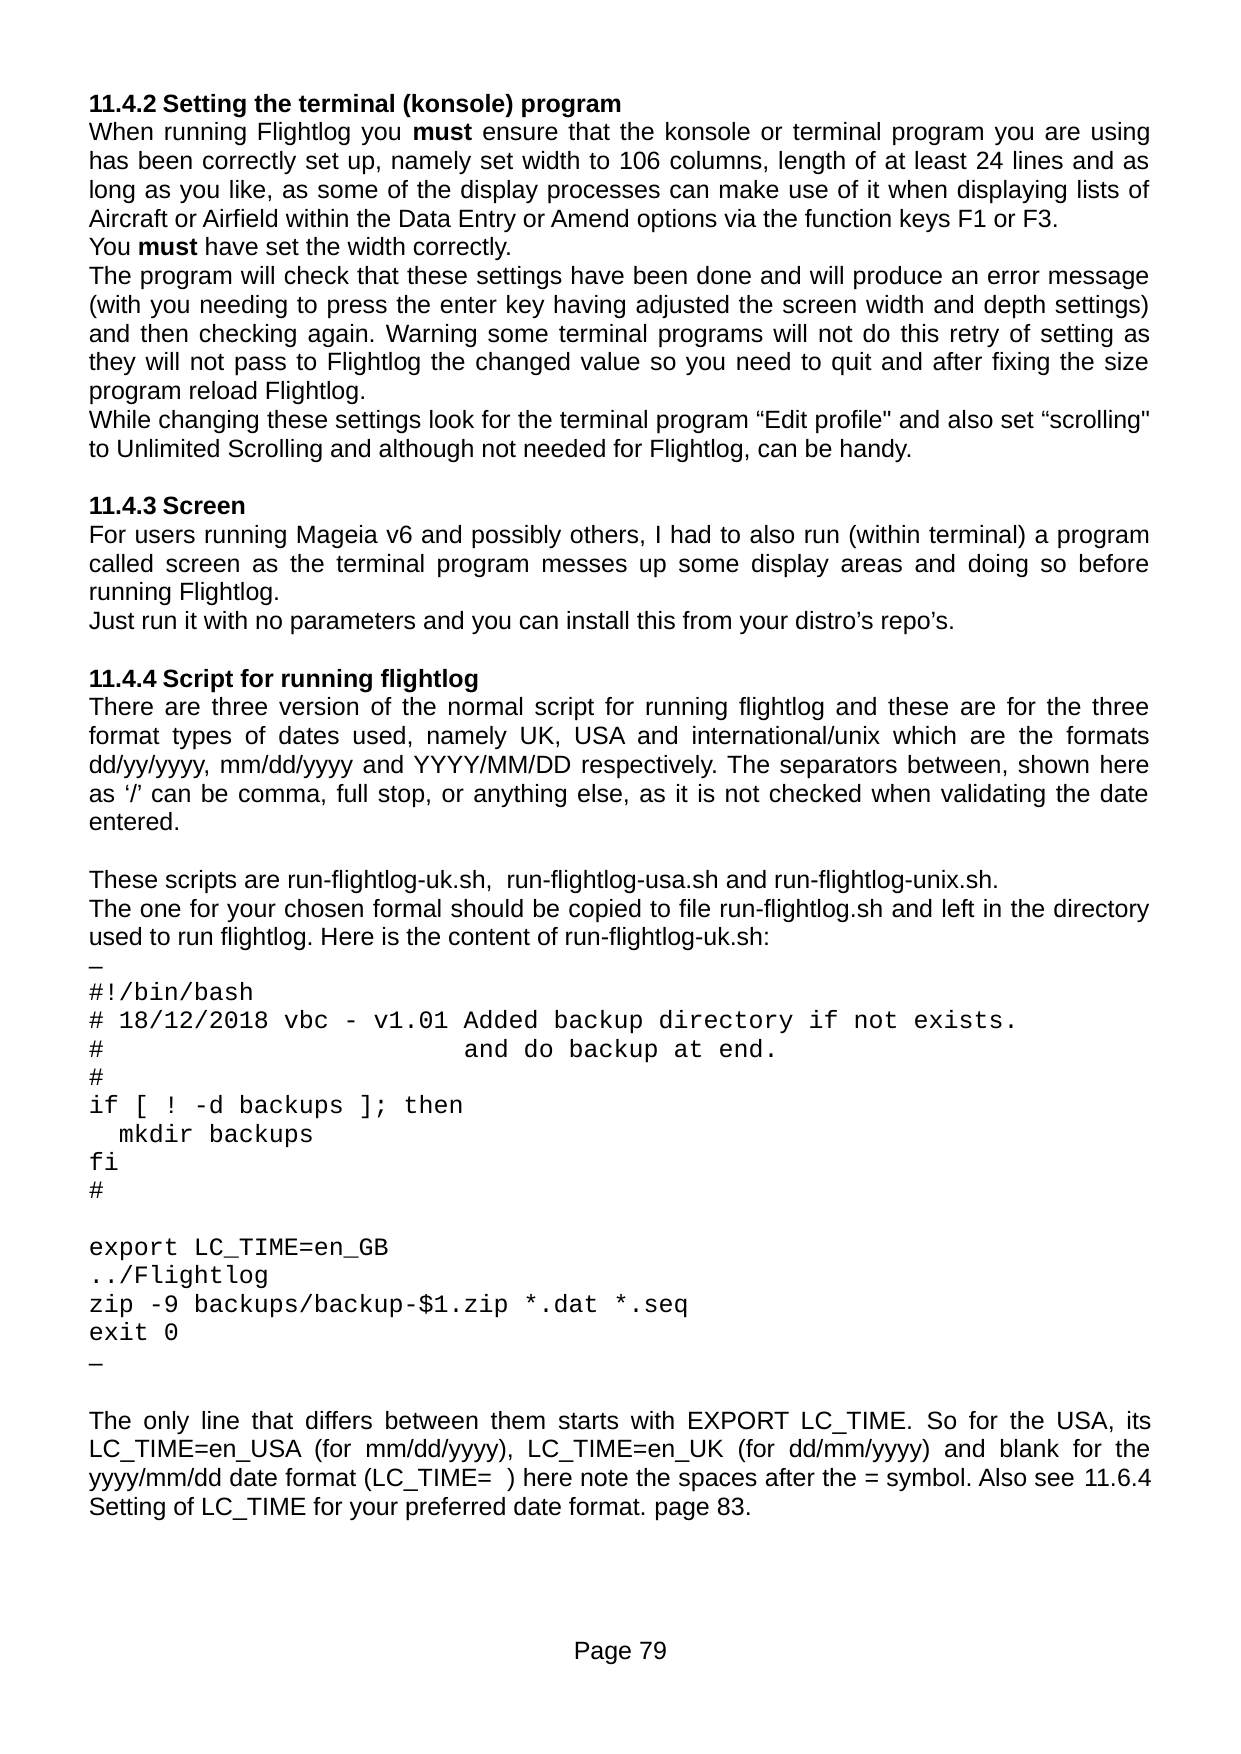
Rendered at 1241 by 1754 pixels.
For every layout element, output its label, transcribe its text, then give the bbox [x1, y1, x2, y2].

text #!/bin/bash [88, 980, 1152, 1008]
text For users running Mageia v6 and possibly others, I had to also run (within terminal) a program called screen as the terminal program messes up some display areas and doing so before running Flightlog. [88, 520, 1152, 606]
text The only line that differs between them starts with EXPORT LC_TIME. So for the USA, its LC_TIME=en_USA (for mm/dd/yyyy), LC_TIME=en_UK (for dd/mm/yyyy) and blank for the yyyy/mm/dd date format (LC_TIME= ) here note the spaces after the = symbol. Also see 11.6.4 Setting of LC_TIME for your preferred date format. page 83. [88, 1406, 1152, 1521]
text export LC_TIME=en_GB [88, 1235, 1152, 1263]
subtitle Script for running flightlog [88, 663, 1152, 692]
text exit 0 [88, 1320, 1152, 1348]
text The one for your chosen formal should be copied to file run-flightlog.sh and left in the directory used to run flightlog. Here is the content of run-flightlog-uk.sh: [88, 893, 1152, 951]
text There are three version of the normal script for running flightlog and these are for the three format types of dates used, namely UK, USA and international/unix which are the formats dd/yy/yyyy, mm/dd/yyyy and YYYY/MM/DD respectively. The separators between, shown here as ‘/’ can be comma, full stop, or anything else, as it is not checked when validating the date entered. [88, 692, 1152, 836]
text When running Flightlog you must ensure that the konsole or terminal program you are using has been correctly set up, namely set width to 106 columns, length of at least 24 lines and as long as you like, as some of the display processes can make use of it when displaying lists of Aircraft or Airfield within the Data Entry or Amend options via the function keys F1 or F3. [88, 117, 1152, 232]
text ../Flightlog [88, 1263, 1152, 1291]
text zip -9 backups/backup-$1.zip *.dat *.seq [88, 1291, 1152, 1320]
text – [88, 951, 1152, 980]
text # [88, 1178, 1152, 1206]
text You must have set the width correctly. [88, 232, 1152, 261]
text # 18/12/2018 vbc - v1.01 Added backup directory if not exists. # and do backup at end. # if [ ! -d backups ]; then [88, 1008, 1152, 1121]
text fi [88, 1150, 1152, 1178]
text Just run it with no parameters and you can install this from your distro’s repo’s. [88, 606, 1152, 635]
text The program will check that these settings have been done and will produce an error message (with you needing to press the enter key having adjusted the screen width and depth settings) and then checking again. Warning some terminal programs will not do this retry of setting as they will not pass to Flightlog the changed value so you need to quit and after fixing the size program reload Flightlog. [88, 261, 1152, 405]
text While changing these settings look for the terminal program “Edit profile" and also set “scrolling" to Unlimited Scrolling and although not needed for Flightlog, can be handy. [88, 405, 1152, 462]
text mkdir backups [88, 1121, 1152, 1150]
subtitle Setting the terminal (konsole) program [88, 88, 1152, 117]
text These scripts are run-flightlog-uk.sh, run-flightlog-usa.sh and run-flightlog-unix.sh. [88, 865, 1152, 893]
text – [88, 1348, 1152, 1377]
subtitle Screen [88, 491, 1152, 520]
